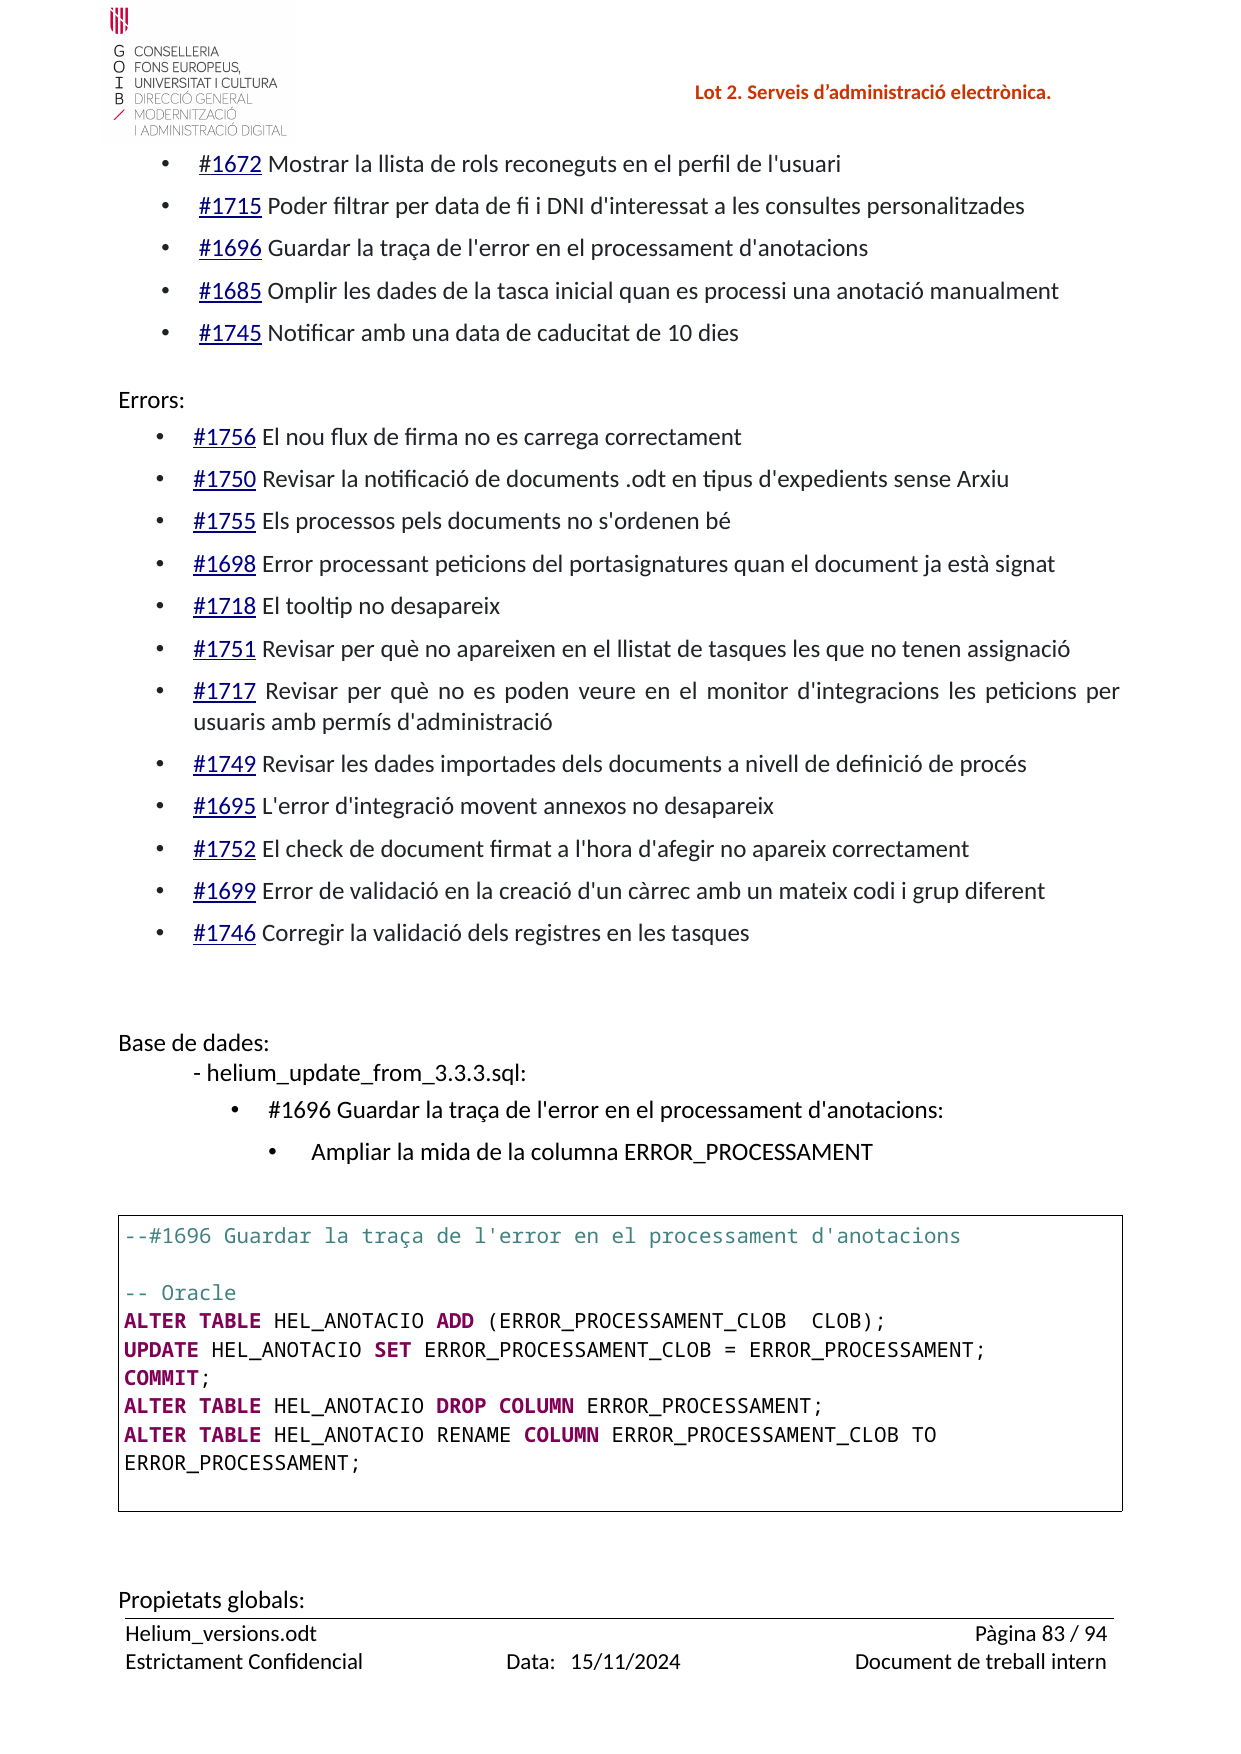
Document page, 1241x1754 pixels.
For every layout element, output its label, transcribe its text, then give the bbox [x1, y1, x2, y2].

text - helium_update_from_3.3.3.sql: [118, 1057, 1122, 1088]
text Errors: [118, 384, 1122, 415]
list #1685 Omplir les dades de la tasca inicial quan es processi una anotació manualment [161, 275, 1122, 305]
list #1746 Corregir la validació dels registres en les tasques [156, 918, 1122, 948]
list #1718 El tooltip no desapareix [156, 590, 1122, 621]
list #1750 Revisar la notificació de documents .odt en tipus d'expedients sense Arxiu [156, 463, 1122, 494]
list #1751 Revisar per què no apareixen en el llistat de tasques les que no tenen assignació [156, 633, 1122, 663]
list #1715 Poder filtrar per data de fi i DNI d'interessat a les consultes personalitzades [161, 190, 1122, 221]
table_header --#1696 Guardar la traça de l'error en el processament d'anotacions -- Oracle ALTER TABLE HEL_ANOTACIO ADD (ERROR_PROCESSAMENT_CLOB CLOB); UPDATE HEL_ANOTACIO SET ERROR_PROCESSAMENT_CLOB = ERROR_PROCESSAMENT; COMMIT; ALTER TABLE HEL_ANOTACIO DROP COLUMN ERROR_PROCESSAMENT; ALTER TABLE HEL_ANOTACIO RENAME COLUMN ERROR_PROCESSAMENT_CLOB TO ERROR_PROCESSAMENT; [119, 1216, 1122, 1511]
list #1752 El check de document firmat a l'hora d'afegir no apareix correctament [156, 833, 1122, 863]
list #1717 Revisar per què no es poden veure en el monitor d'integracions les peticions per usuaris amb permís d'administració [156, 675, 1122, 736]
list #1696 Guardar la traça de l'error en el processament d'anotacions [161, 232, 1122, 263]
picture [100, 0, 297, 144]
list #1755 Els processos pels documents no s'ordenen bé [156, 506, 1122, 536]
list #1756 El nou flux de firma no es carrega correctament [156, 421, 1122, 451]
text Propietats globals: [118, 1584, 1122, 1615]
list #1695 L'error d'integració movent annexos no desapareix [156, 790, 1122, 821]
list #1745 Notificar amb una data de caducitat de 10 dies [161, 317, 1122, 348]
list #1672 Mostrar la llista de rols reconeguts en el perfil de l'usuari [161, 148, 1122, 178]
text Base de dades: [118, 1027, 1122, 1057]
list #1698 Error processant peticions del portasignatures quan el document ja està signat [156, 548, 1122, 578]
list Ampliar la mida de la columna ERROR_PROCESSAMENT [268, 1136, 1122, 1167]
list #1699 Error de validació en la creació d'un càrrec amb un mateix codi i grup diferent [156, 875, 1122, 906]
list #1696 Guardar la traça de l'error en el processament d'anotacions: [231, 1094, 1122, 1124]
list #1749 Revisar les dades importades dels documents a nivell de definició de procés [156, 748, 1122, 778]
